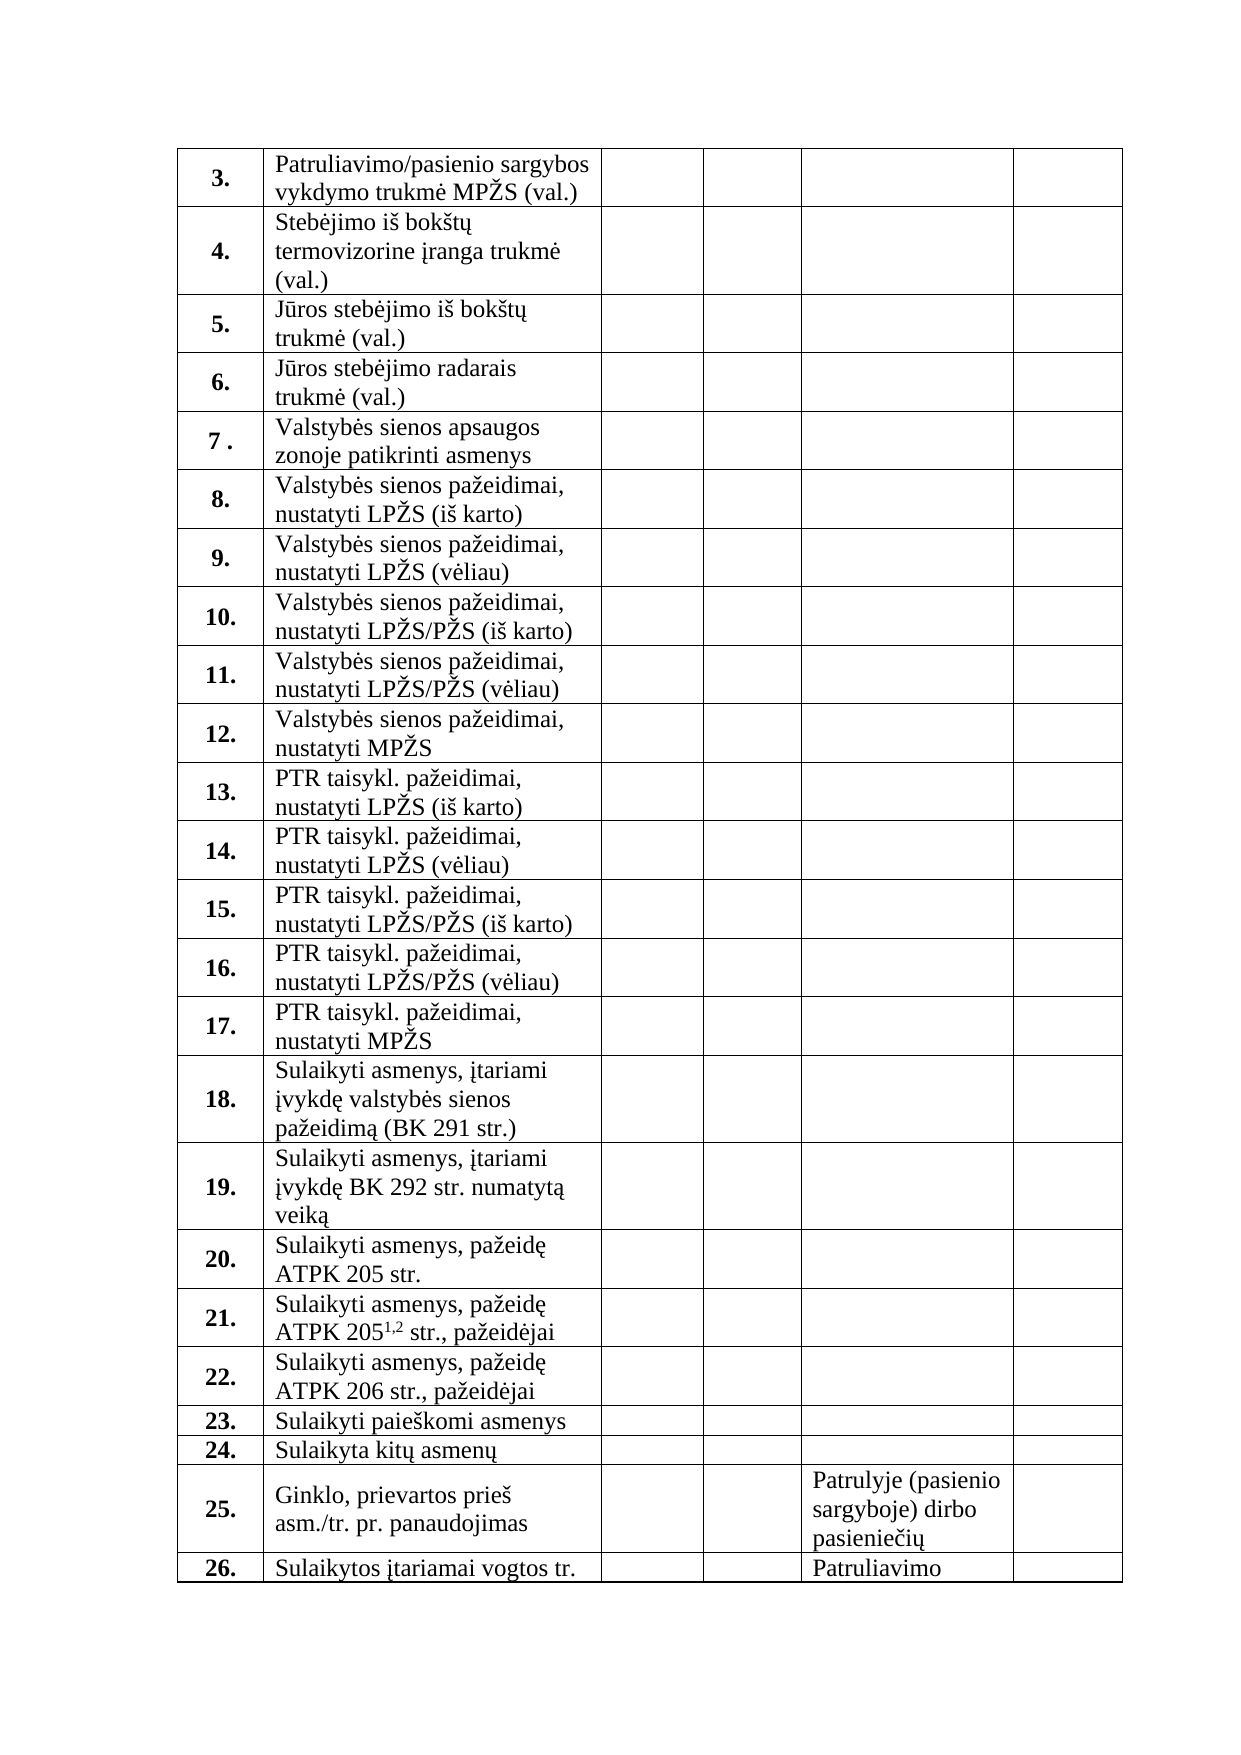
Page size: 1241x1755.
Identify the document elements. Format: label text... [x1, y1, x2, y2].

table_cell [602, 587, 703, 645]
table_cell [1014, 1436, 1122, 1464]
table_cell [1014, 939, 1122, 996]
table_cell [1014, 1289, 1122, 1346]
table_cell [1014, 1465, 1122, 1552]
table_cell 4. [178, 207, 263, 293]
table_cell Valstybės sienos apsaugos zonoje patikrinti asmenys [264, 412, 601, 469]
table_cell [602, 207, 703, 293]
table_cell [602, 353, 703, 411]
table_cell 24. [178, 1436, 263, 1464]
table_cell [802, 207, 1013, 293]
table_cell [704, 1143, 801, 1229]
table_cell [1014, 295, 1122, 352]
table_cell [1014, 1406, 1122, 1434]
table_cell 16. [178, 939, 263, 996]
table_cell 7 . [178, 412, 263, 469]
table_cell [802, 821, 1013, 879]
table_cell Sulaikyti asmenys, pažeidę ATPK 205 str. [264, 1230, 601, 1288]
table_cell PTR taisykl. pažeidimai, nustatyti LPŽS (vėliau) [264, 821, 601, 879]
table_cell [1014, 149, 1122, 206]
table_cell 23. [178, 1406, 263, 1434]
table_cell 26. [178, 1553, 263, 1581]
table_cell [1014, 207, 1122, 293]
table_cell [802, 1436, 1013, 1464]
table_cell [1014, 1230, 1122, 1288]
table_cell [802, 149, 1013, 206]
table_cell [602, 646, 703, 703]
table_cell [704, 1347, 801, 1405]
table_cell [602, 1406, 703, 1434]
table_cell PTR taisykl. pažeidimai, nustatyti LPŽS (iš karto) [264, 763, 601, 820]
table_cell Patruliavimo [802, 1553, 1013, 1581]
table_cell Sulaikyti asmenys, pažeidę ATPK 2051,2 str., pažeidėjai [264, 1289, 601, 1346]
table_cell [1014, 704, 1122, 762]
table_cell [802, 939, 1013, 996]
table_cell Patrulyje (pasienio sargyboje) dirbo pasieniečių [802, 1465, 1013, 1552]
table_cell [1014, 470, 1122, 528]
table_cell Sulaikyti asmenys, įtariami įvykdę valstybės sienos pažeidimą (BK 291 str.) [264, 1056, 601, 1142]
table_cell [1014, 1553, 1122, 1581]
table_cell [704, 470, 801, 528]
table_cell [602, 1143, 703, 1229]
table_cell [704, 529, 801, 586]
table_cell [802, 353, 1013, 411]
table_cell [1014, 1143, 1122, 1229]
table_cell 25. [178, 1465, 263, 1552]
table_cell Ginklo, prievartos prieš asm./tr. pr. panaudojimas [264, 1465, 601, 1552]
table_cell [704, 1289, 801, 1346]
table_cell [704, 880, 801, 937]
table_cell 9. [178, 529, 263, 586]
table_cell [1014, 763, 1122, 820]
table_cell [704, 704, 801, 762]
table_cell [802, 1289, 1013, 1346]
table_cell Jūros stebėjimo iš bokštų trukmė (val.) [264, 295, 601, 352]
table_cell [602, 704, 703, 762]
table_cell Valstybės sienos pažeidimai, nustatyti LPŽS (vėliau) [264, 529, 601, 586]
table_cell [704, 295, 801, 352]
table_cell 15. [178, 880, 263, 937]
table_cell [602, 763, 703, 820]
table_cell Sulaikytos įtariamai vogtos tr. [264, 1553, 601, 1581]
table_cell 22. [178, 1347, 263, 1405]
table_cell PTR taisykl. pažeidimai, nustatyti MPŽS [264, 997, 601, 1054]
table_cell [602, 1347, 703, 1405]
table_cell Valstybės sienos pažeidimai, nustatyti MPŽS [264, 704, 601, 762]
table_cell [1014, 646, 1122, 703]
table_cell [704, 353, 801, 411]
table_cell PTR taisykl. pažeidimai, nustatyti LPŽS/PŽS (vėliau) [264, 939, 601, 996]
table_cell [802, 529, 1013, 586]
table_cell 21. [178, 1289, 263, 1346]
table_cell [602, 1056, 703, 1142]
table_cell 5. [178, 295, 263, 352]
table_cell Sulaikyti asmenys, pažeidę ATPK 206 str., pažeidėjai [264, 1347, 601, 1405]
table_cell [704, 207, 801, 293]
table_cell [704, 1056, 801, 1142]
table_cell 19. [178, 1143, 263, 1229]
table_cell [802, 763, 1013, 820]
table_cell [1014, 821, 1122, 879]
table_cell 3. [178, 149, 263, 206]
table_cell Valstybės sienos pažeidimai, nustatyti LPŽS/PŽS (iš karto) [264, 587, 601, 645]
table_cell 12. [178, 704, 263, 762]
table_cell [1014, 412, 1122, 469]
table_cell [704, 412, 801, 469]
table_cell PTR taisykl. pažeidimai, nustatyti LPŽS/PŽS (iš karto) [264, 880, 601, 937]
table_cell Sulaikyta kitų asmenų [264, 1436, 601, 1464]
table_cell [802, 1406, 1013, 1434]
table_cell [602, 412, 703, 469]
table_cell [802, 412, 1013, 469]
table_cell [1014, 880, 1122, 937]
table_cell [704, 1406, 801, 1434]
table_cell [704, 939, 801, 996]
table_cell [704, 821, 801, 879]
table_cell [802, 997, 1013, 1054]
table_cell [602, 470, 703, 528]
table_cell [1014, 587, 1122, 645]
table_cell [1014, 1056, 1122, 1142]
table_cell [704, 646, 801, 703]
table_cell 11. [178, 646, 263, 703]
table_cell 17. [178, 997, 263, 1054]
table_cell [704, 763, 801, 820]
table_cell Jūros stebėjimo radarais trukmė (val.) [264, 353, 601, 411]
table_cell [802, 1056, 1013, 1142]
table_cell 13. [178, 763, 263, 820]
table_cell [1014, 997, 1122, 1054]
table_cell [1014, 353, 1122, 411]
table_cell [802, 646, 1013, 703]
table_cell Valstybės sienos pažeidimai, nustatyti LPŽS/PŽS (vėliau) [264, 646, 601, 703]
table_cell [802, 880, 1013, 937]
table_cell [704, 1553, 801, 1581]
table_cell [802, 470, 1013, 528]
table_cell [602, 1465, 703, 1552]
table_cell Patruliavimo/pasienio sargybos vykdymo trukmė MPŽS (val.) [264, 149, 601, 206]
table_cell [602, 1553, 703, 1581]
table_cell [602, 880, 703, 937]
table_cell [704, 149, 801, 206]
table_cell Valstybės sienos pažeidimai, nustatyti LPŽS (iš karto) [264, 470, 601, 528]
table_cell [1014, 1347, 1122, 1405]
table_cell [802, 704, 1013, 762]
table_cell [704, 1230, 801, 1288]
table_cell [802, 1143, 1013, 1229]
table_cell 20. [178, 1230, 263, 1288]
table_cell [802, 1347, 1013, 1405]
table_cell [602, 939, 703, 996]
table_cell [602, 295, 703, 352]
table_cell [802, 1230, 1013, 1288]
table_cell [602, 821, 703, 879]
table_cell [602, 1436, 703, 1464]
table_cell [704, 1465, 801, 1552]
table_cell 6. [178, 353, 263, 411]
table_cell [1014, 529, 1122, 586]
table_cell Sulaikyti asmenys, įtariami įvykdę BK 292 str. numatytą veiką [264, 1143, 601, 1229]
table_cell 18. [178, 1056, 263, 1142]
table_cell [602, 1289, 703, 1346]
table_cell [704, 997, 801, 1054]
table_cell 10. [178, 587, 263, 645]
table_cell [704, 1436, 801, 1464]
table_cell Sulaikyti paieškomi asmenys [264, 1406, 601, 1434]
table_cell [602, 997, 703, 1054]
table_cell [802, 587, 1013, 645]
table_cell 8. [178, 470, 263, 528]
table_cell [602, 149, 703, 206]
table_cell [602, 529, 703, 586]
table_cell [602, 1230, 703, 1288]
table_cell [704, 587, 801, 645]
table_cell [802, 295, 1013, 352]
table_cell 14. [178, 821, 263, 879]
table_cell Stebėjimo iš bokštų termovizorine įranga trukmė (val.) [264, 207, 601, 293]
